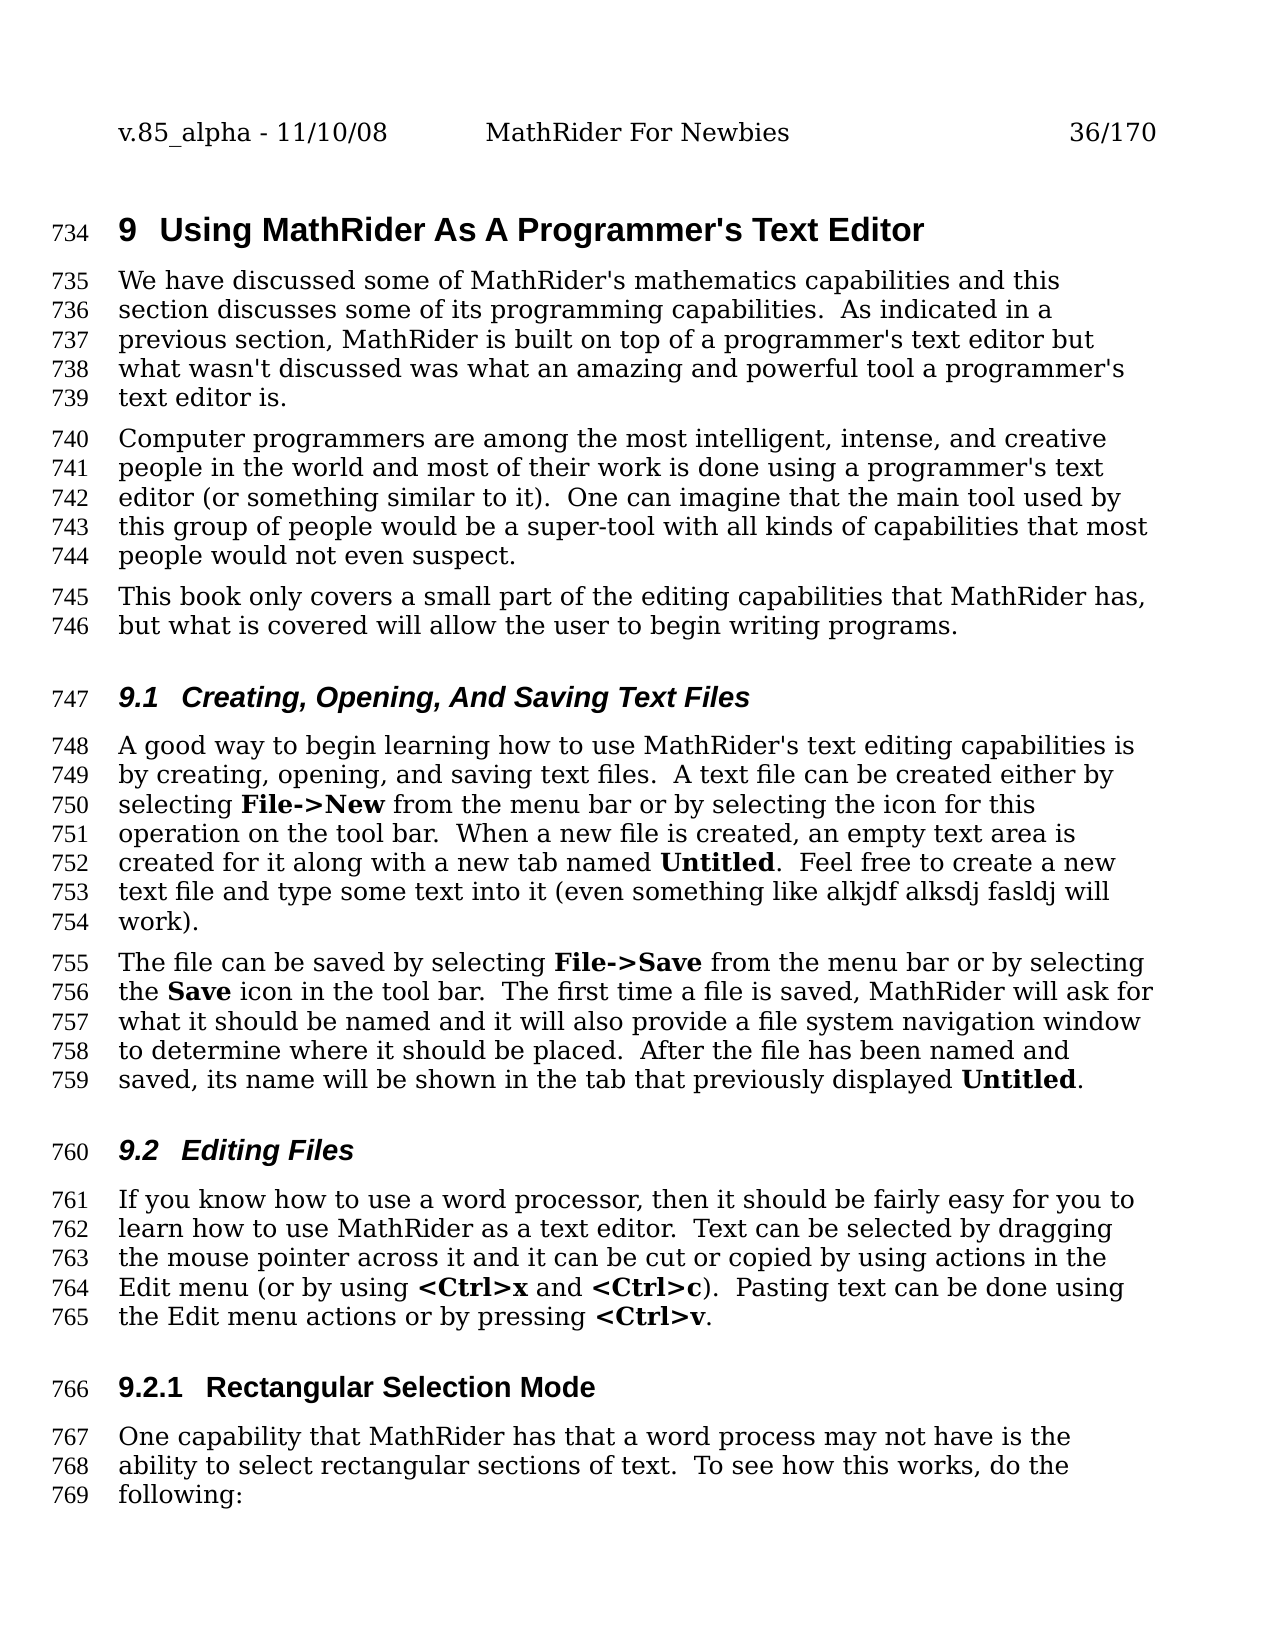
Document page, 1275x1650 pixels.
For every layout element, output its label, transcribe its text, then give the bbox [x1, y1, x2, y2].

subtitle Rectangular Selection Mode [118, 1370, 1157, 1404]
text Computer programmers are among the most intelligent, intense, and creative people in the world and most of their work is done using a programmer's text editor (or something similar to it). One can imagine that the main tool used by this group of people would be a super-tool with all kinds of capabilities that most people would not even suspect. [118, 424, 1157, 570]
subtitle Creating, Opening, And Saving Text Files [118, 680, 1157, 713]
text This book only covers a small part of the editing capabilities that MathRider has, but what is covered will allow the user to begin writing programs. [118, 582, 1157, 641]
subtitle Using MathRider As A Programmer's Text Editor [118, 210, 1157, 248]
text If you know how to use a word processor, then it should be fairly easy for you to learn how to use MathRider as a text editor. Text can be selected by dragging the mouse pointer across it and it can be cut or copied by using actions in the Edit menu (or by using <Ctrl>x and <Ctrl>c). Pasting text can be done using the Edit menu actions or by pressing <Ctrl>v. [118, 1185, 1157, 1331]
text We have discussed some of MathRider's mathematics capabilities and this section discusses some of its programming capabilities. As indicated in a previous section, MathRider is built on top of a programmer's text editor but what wasn't discussed was what an amazing and powerful tool a programmer's text editor is. [118, 266, 1157, 412]
text A good way to begin learning how to use MathRider's text editing capabilities is by creating, opening, and saving text files. A text file can be created either by selecting File->New from the menu bar or by selecting the icon for this operation on the tool bar. When a new file is created, an empty text area is created for it along with a new tab named Untitled. Feel free to create a new text file and type some text into it (even something like alkjdf alksdj fasldj will work). [118, 731, 1157, 936]
subtitle Editing Files [118, 1133, 1157, 1167]
text One capability that MathRider has that a word process may not have is the ability to select rectangular sections of text. To see how this works, do the following: [118, 1422, 1157, 1509]
text The file can be saved by selecting File->Save from the menu bar or by selecting the Save icon in the tool bar. The first time a file is saved, MathRider will ask for what it should be named and it will also provide a file system navigation window to determine where it should be placed. After the file has been named and saved, its name will be shown in the tab that previously displayed Untitled. [118, 948, 1157, 1094]
